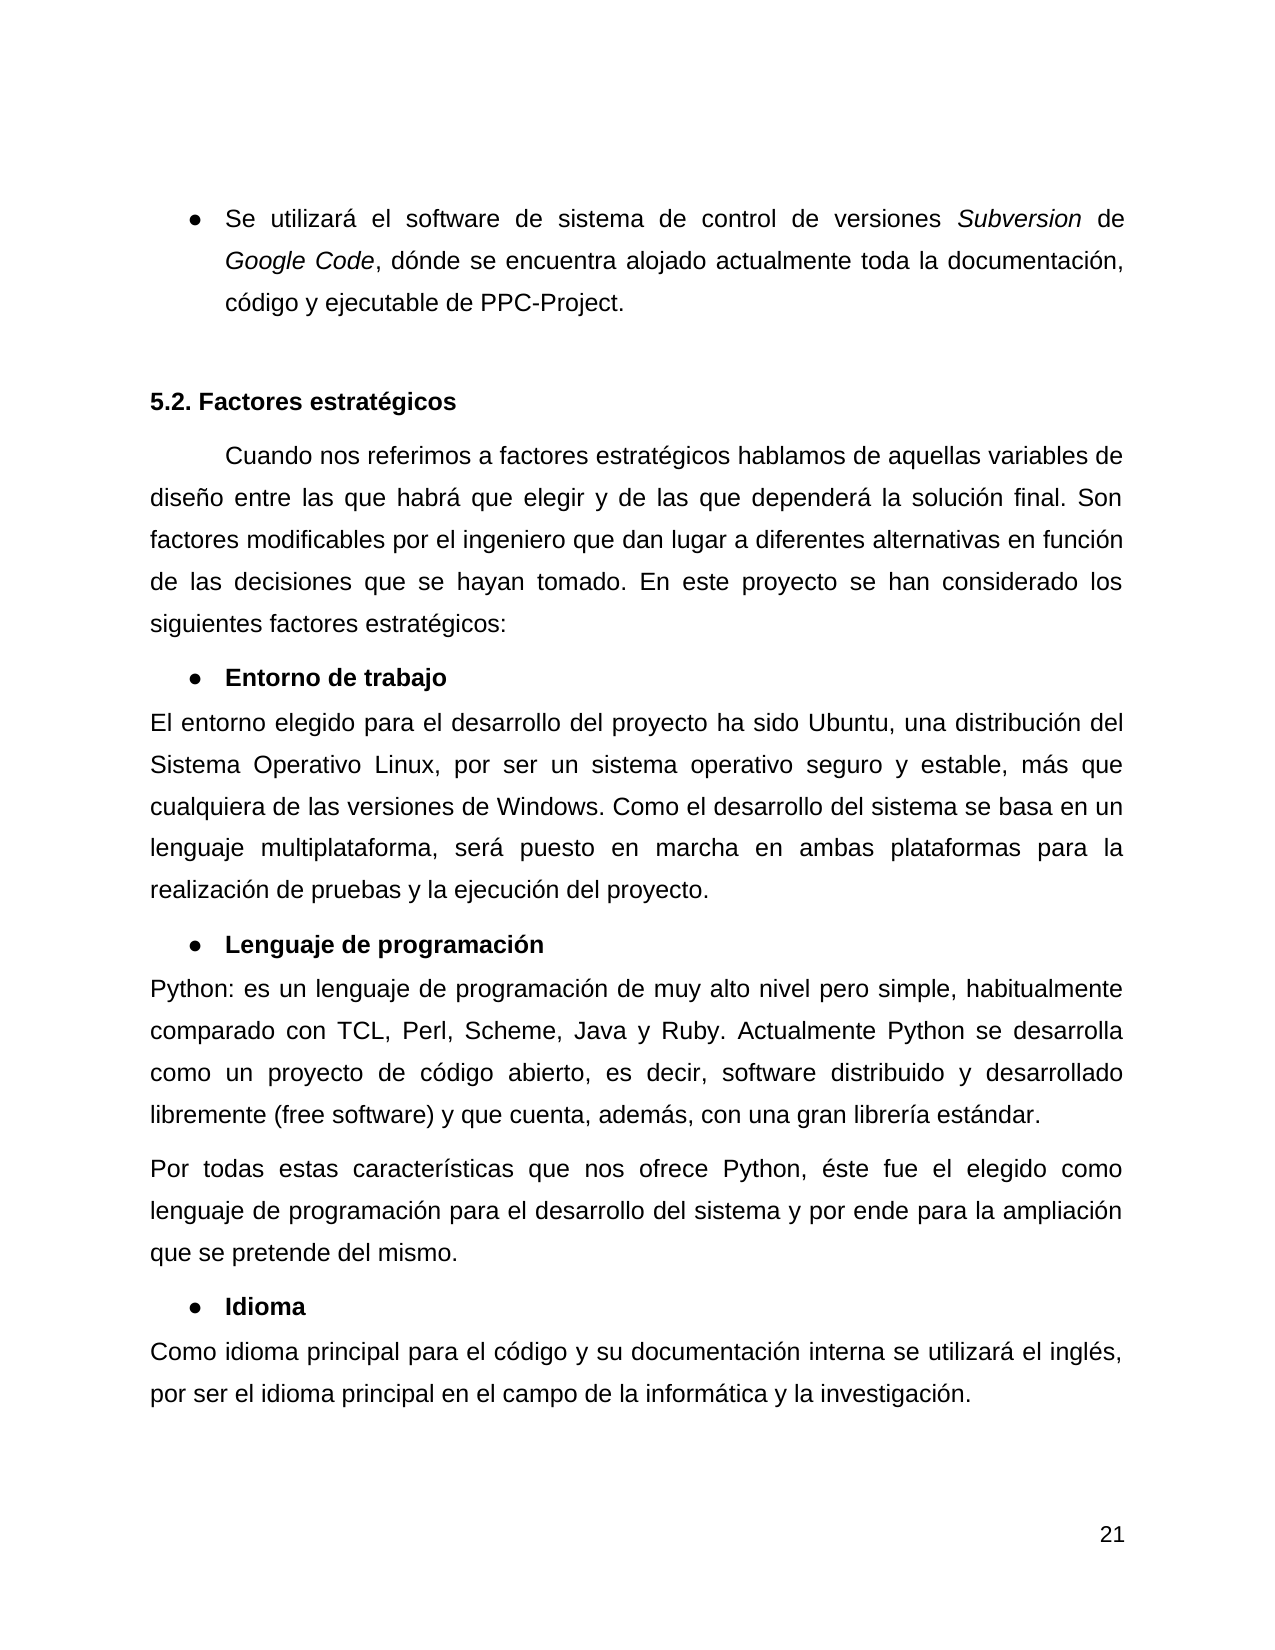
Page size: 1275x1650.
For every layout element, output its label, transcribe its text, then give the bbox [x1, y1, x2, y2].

text Como idioma principal para el código y su documentación interna se utilizará el inglés, por ser el idioma principal en el campo de la informática y la investigación. [150, 1338, 1125, 1408]
text Cuando nos referimos a factores estratégicos hablamos de aquellas variables de diseño entre las que habrá que elegir y de las que dependerá la solución final. Son factores modificables por el ingeniero que dan lugar a diferentes alternativas en función de las decisiones que se hayan tomado. En este proyecto se han considerado los siguientes factores estratégicos: [150, 442, 1125, 638]
text 5.2. Factores estratégicos [150, 388, 1125, 416]
text El entorno elegido para el desarrollo del proyecto ha sido Ubuntu, una distribución del Sistema Operativo Linux, por ser un sistema operativo seguro y estable, más que cualquiera de las versiones de Windows. Como el desarrollo del sistema se basa en un lenguaje multiplataforma, será puesto en marcha en ambas plataformas para la realización de pruebas y la ejecución del proyecto. [150, 709, 1125, 904]
text Python: es un lenguaje de programación de muy alto nivel pero simple, habitualmente comparado con TCL, Perl, Scheme, Java y Ruby. Actualmente Python se desarrolla como un proyecto de código abierto, es decir, software distribuido y desarrollado libremente (free software) y que cuenta, además, con una gran librería estándar. [150, 975, 1125, 1129]
list Lenguaje de programación [187, 931, 1125, 958]
list Entorno de trabajo [187, 664, 1125, 692]
list Se utilizará el software de sistema de control de versiones Subversion de Google Code, dónde se encuentra alojado actualmente toda la documentación, código y ejecutable de PPC-Project. [187, 205, 1125, 317]
text Por todas estas características que nos ofrece Python, éste fue el elegido como lenguaje de programación para el desarrollo del sistema y por ende para la ampliación que se pretende del mismo. [150, 1155, 1125, 1267]
list Idioma [187, 1293, 1125, 1321]
